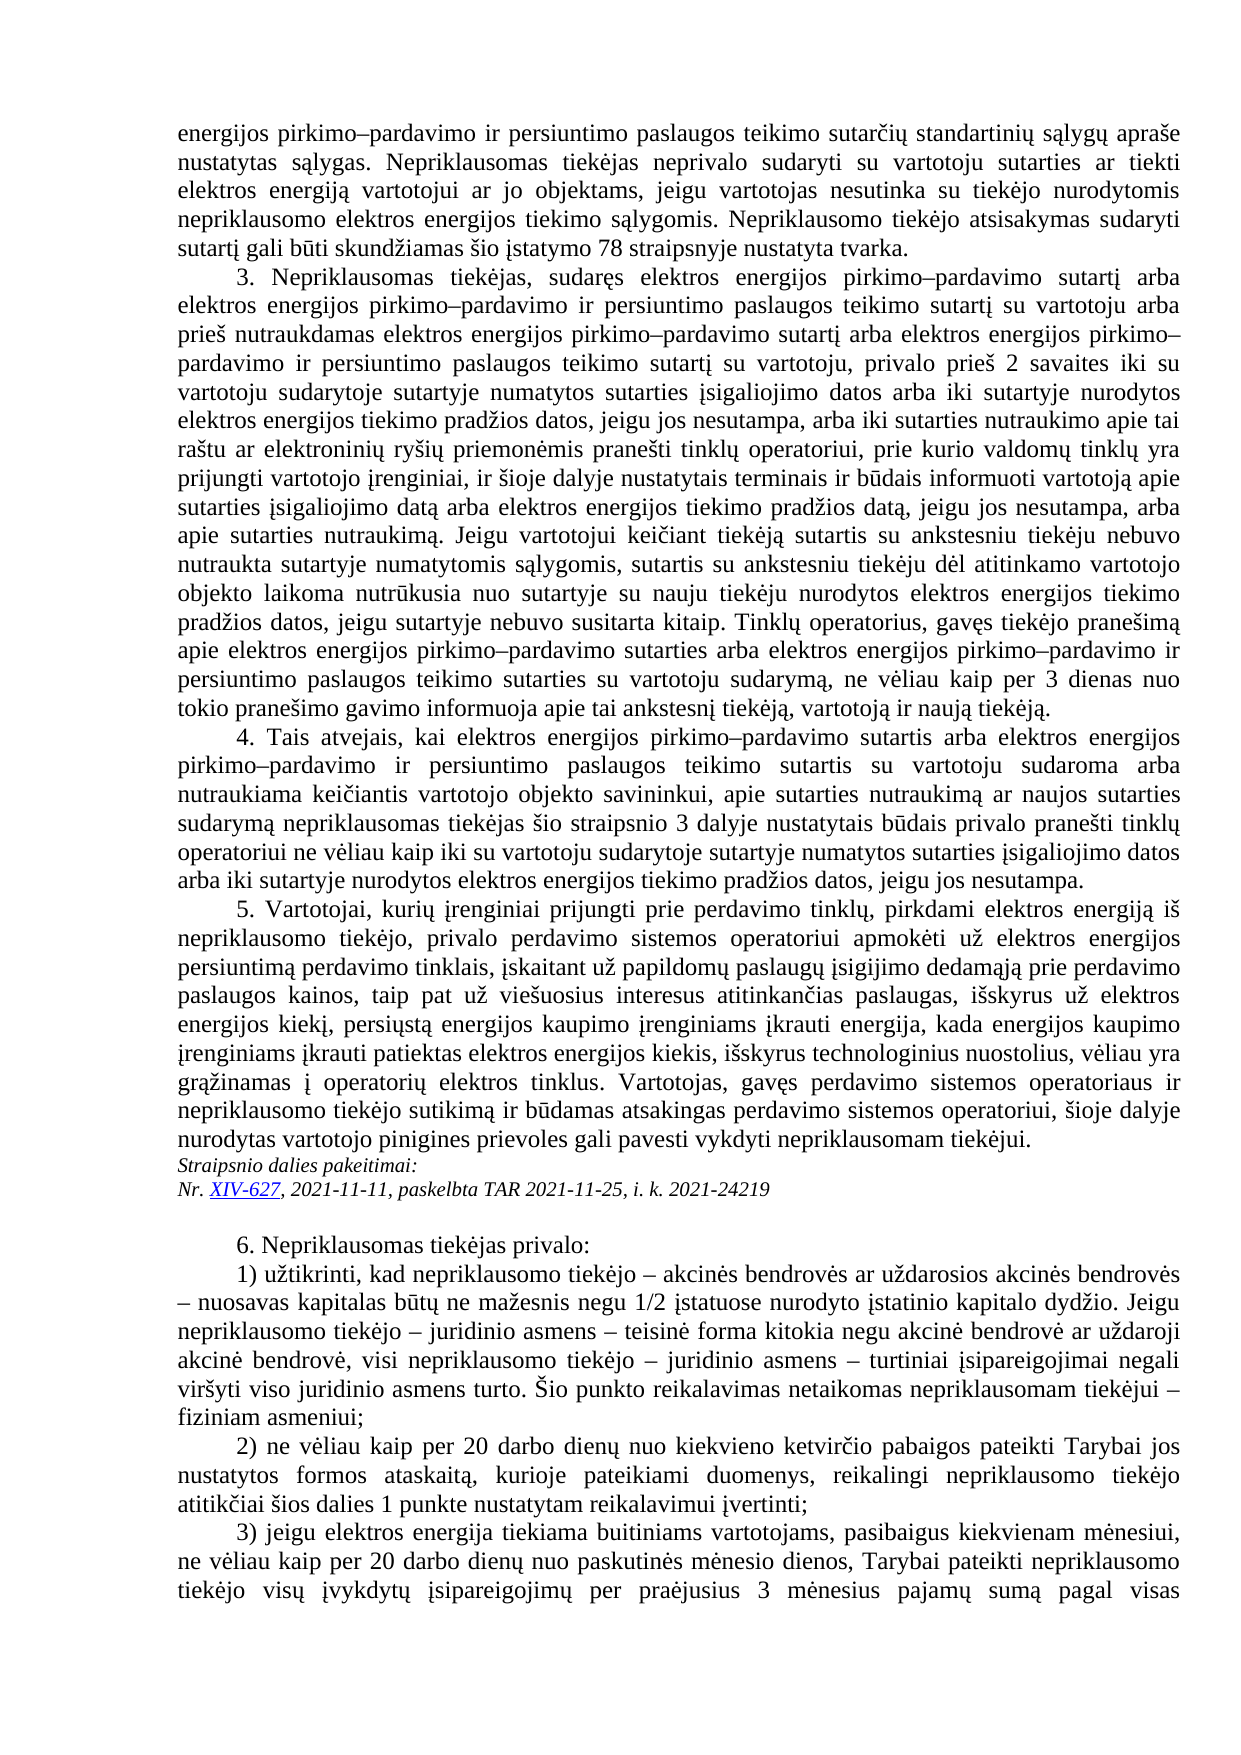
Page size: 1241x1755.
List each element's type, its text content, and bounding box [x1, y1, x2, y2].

text 2) ne vėliau kaip per 20 darbo dienų nuo kiekvieno ketvirčio pabaigos pateikti Tarybai jos nustatytos formos ataskaitą, kurioje pateikiami duomenys, reikalingi nepriklausomo tiekėjo atitikčiai šios dalies 1 punkte nustatytam reikalavimui įvertinti; [177, 1431, 1181, 1517]
text Straipsnio dalies pakeitimai: [177, 1153, 1181, 1177]
text 1) užtikrinti, kad nepriklausomo tiekėjo – akcinės bendrovės ar uždarosios akcinės bendrovės – nuosavas kapitalas būtų ne mažesnis negu 1/2 įstatuose nurodyto įstatinio kapitalo dydžio. Jeigu nepriklausomo tiekėjo – juridinio asmens – teisinė forma kitokia negu akcinė bendrovė ar uždaroji akcinė bendrovė, visi nepriklausomo tiekėjo – juridinio asmens – turtiniai įsipareigojimai negali viršyti viso juridinio asmens turto. Šio punkto reikalavimas netaikomas nepriklausomam tiekėjui – fiziniam asmeniui; [177, 1259, 1181, 1431]
text 3. Nepriklausomas tiekėjas, sudaręs elektros energijos pirkimo–pardavimo sutartį arba elektros energijos pirkimo–pardavimo ir persiuntimo paslaugos teikimo sutartį su vartotoju arba prieš nutraukdamas elektros energijos pirkimo–pardavimo sutartį arba elektros energijos pirkimo–pardavimo ir persiuntimo paslaugos teikimo sutartį su vartotoju, privalo prieš 2 savaites iki su vartotoju sudarytoje sutartyje numatytos sutarties įsigaliojimo datos arba iki sutartyje nurodytos elektros energijos tiekimo pradžios datos, jeigu jos nesutampa, arba iki sutarties nutraukimo apie tai raštu ar elektroninių ryšių priemonėmis pranešti tinklų operatoriui, prie kurio valdomų tinklų yra prijungti vartotojo įrenginiai, ir šioje dalyje nustatytais terminais ir būdais informuoti vartotoją apie sutarties įsigaliojimo datą arba elektros energijos tiekimo pradžios datą, jeigu jos nesutampa, arba apie sutarties nutraukimą. Jeigu vartotojui keičiant tiekėją sutartis su ankstesniu tiekėju nebuvo nutraukta sutartyje numatytomis sąlygomis, sutartis su ankstesniu tiekėju dėl atitinkamo vartotojo objekto laikoma nutrūkusia nuo sutartyje su nauju tiekėju nurodytos elektros energijos tiekimo pradžios datos, jeigu sutartyje nebuvo susitarta kitaip. Tinklų operatorius, gavęs tiekėjo pranešimą apie elektros energijos pirkimo–pardavimo sutarties arba elektros energijos pirkimo–pardavimo ir persiuntimo paslaugos teikimo sutarties su vartotoju sudarymą, ne vėliau kaip per 3 dienas nuo tokio pranešimo gavimo informuoja apie tai ankstesnį tiekėją, vartotoją ir naują tiekėją. [177, 262, 1181, 722]
text 5. Vartotojai, kurių įrenginiai prijungti prie perdavimo tinklų, pirkdami elektros energiją iš nepriklausomo tiekėjo, privalo perdavimo sistemos operatoriui apmokėti už elektros energijos persiuntimą perdavimo tinklais, įskaitant už papildomų paslaugų įsigijimo dedamąją prie perdavimo paslaugos kainos, taip pat už viešuosius interesus atitinkančias paslaugas, išskyrus už elektros energijos kiekį, persiųstą energijos kaupimo įrenginiams įkrauti energija, kada energijos kaupimo įrenginiams įkrauti patiektas elektros energijos kiekis, išskyrus technologinius nuostolius, vėliau yra grąžinamas į operatorių elektros tinklus. Vartotojas, gavęs perdavimo sistemos operatoriaus ir nepriklausomo tiekėjo sutikimą ir būdamas atsakingas perdavimo sistemos operatoriui, šioje dalyje nurodytas vartotojo pinigines prievoles gali pavesti vykdyti nepriklausomam tiekėjui. [177, 894, 1181, 1153]
text Nr. XIV-627, 2021-11-11, paskelbta TAR 2021-11-25, i. k. 2021-24219 [177, 1177, 1181, 1201]
text 4. Tais atvejais, kai elektros energijos pirkimo–pardavimo sutartis arba elektros energijos pirkimo–pardavimo ir persiuntimo paslaugos teikimo sutartis su vartotoju sudaroma arba nutraukiama keičiantis vartotojo objekto savininkui, apie sutarties nutraukimą ar naujos sutarties sudarymą nepriklausomas tiekėjas šio straipsnio 3 dalyje nustatytais būdais privalo pranešti tinklų operatoriui ne vėliau kaip iki su vartotoju sudarytoje sutartyje numatytos sutarties įsigaliojimo datos arba iki sutartyje nurodytos elektros energijos tiekimo pradžios datos, jeigu jos nesutampa. [177, 722, 1181, 894]
text 3) jeigu elektros energija tiekiama buitiniams vartotojams, pasibaigus kiekvienam mėnesiui, ne vėliau kaip per 20 darbo dienų nuo paskutinės mėnesio dienos, Tarybai pateikti nepriklausomo tiekėjo visų įvykdytų įsipareigojimų per praėjusius 3 mėnesius pajamų sumą pagal visas [177, 1517, 1181, 1604]
text 6. Nepriklausomas tiekėjas privalo: [177, 1230, 1181, 1259]
text energijos pirkimo–pardavimo ir persiuntimo paslaugos teikimo sutarčių standartinių sąlygų apraše nustatytas sąlygas. Nepriklausomas tiekėjas neprivalo sudaryti su vartotoju sutarties ar tiekti elektros energiją vartotojui ar jo objektams, jeigu vartotojas nesutinka su tiekėjo nurodytomis nepriklausomo elektros energijos tiekimo sąlygomis. Nepriklausomo tiekėjo atsisakymas sudaryti sutartį gali būti skundžiamas šio įstatymo 78 straipsnyje nustatyta tvarka. [177, 118, 1181, 262]
